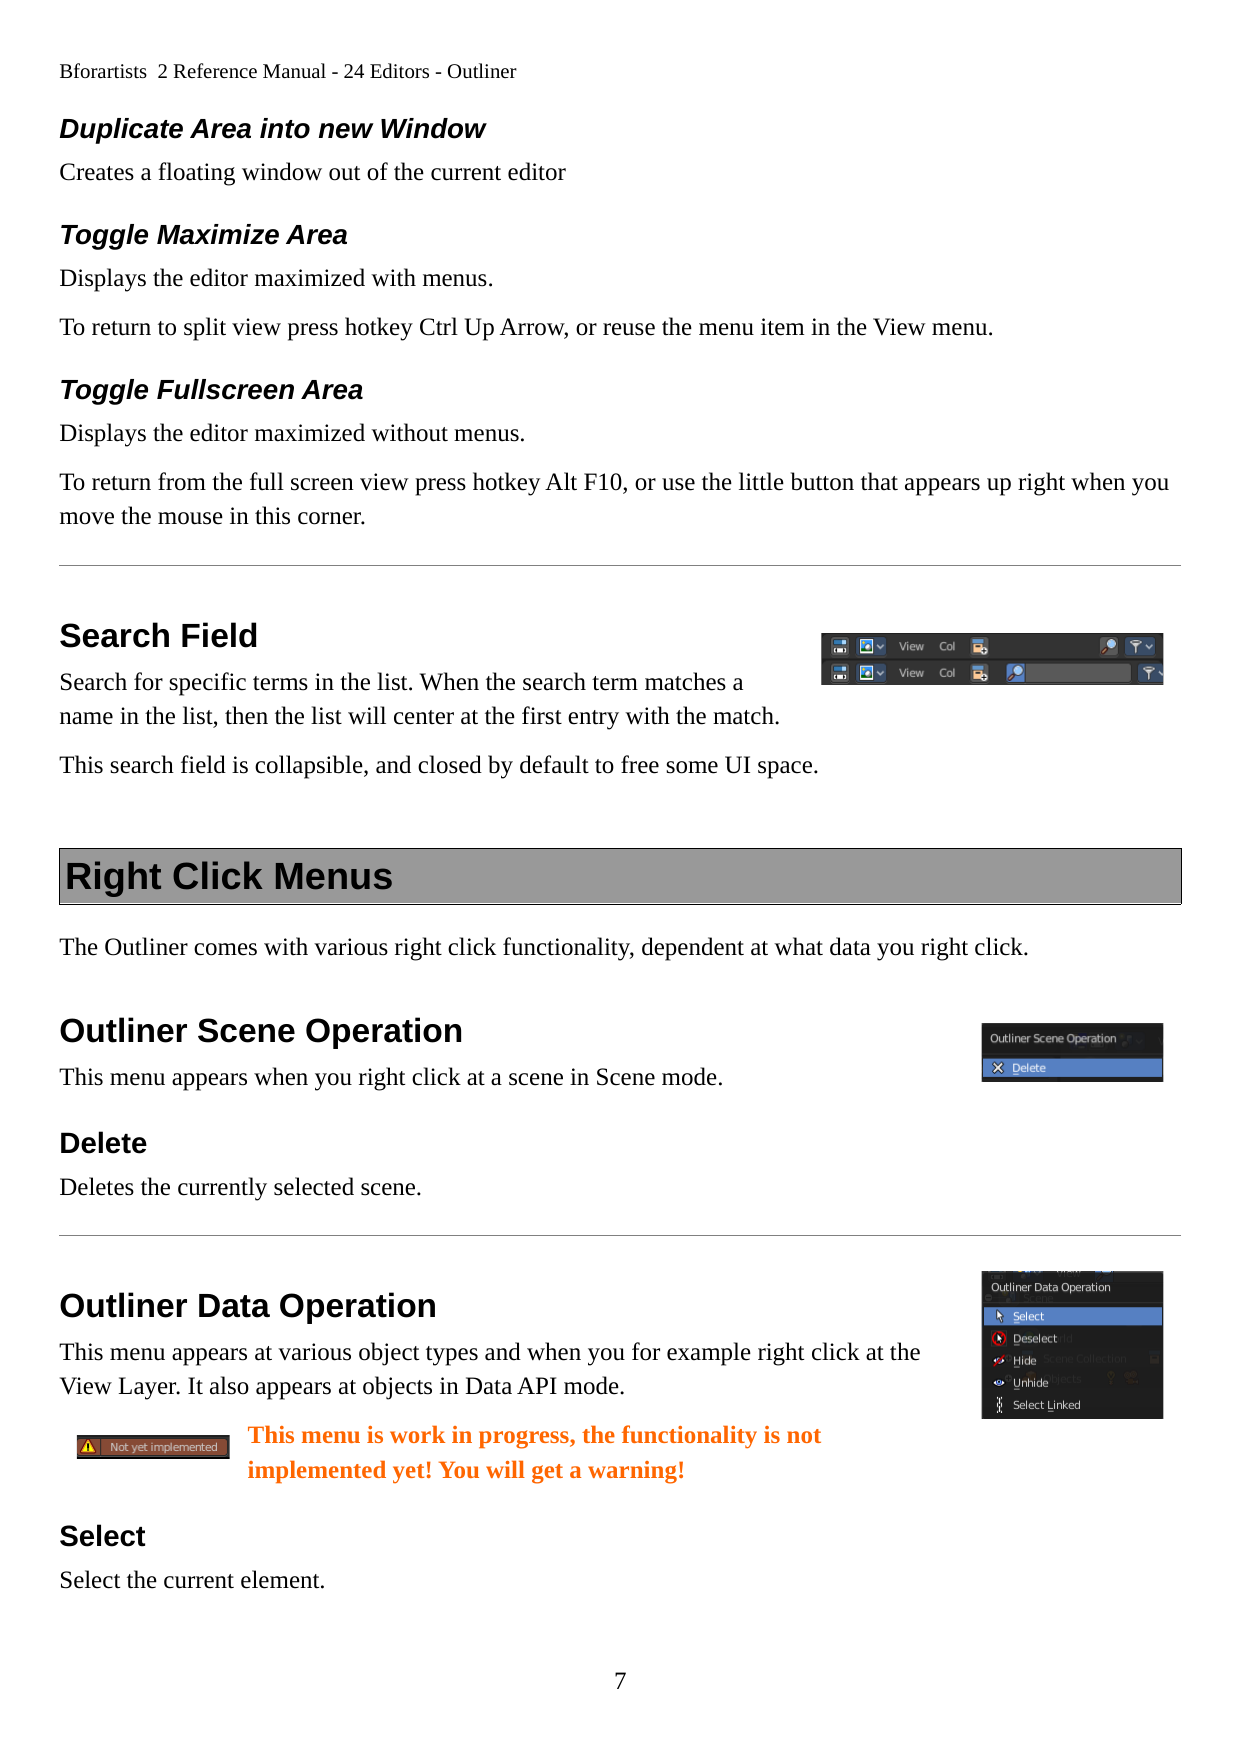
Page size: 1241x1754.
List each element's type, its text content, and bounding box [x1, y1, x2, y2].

picture [981, 1271, 1164, 1419]
text The Outliner comes with various right click functionality, dependent at what data you right click. [59, 932, 1181, 961]
text This search field is collapsible, and closed by default to free some UI space. [59, 750, 1181, 779]
text Creates a floating window out of the current editor [59, 157, 1181, 186]
table_header Right Click Menus [60, 849, 1181, 903]
picture [981, 1023, 1164, 1082]
text To return from the full screen view press hotkey Alt F10, or use the little button that appears up right when you move the mouse in this corner. [59, 467, 1181, 530]
picture [821, 633, 1164, 685]
subtitle Delete [59, 1126, 1181, 1159]
text To return to split view press hotkey Ctrl Up Arrow, or reuse the menu item in the View menu. [59, 312, 1181, 341]
subtitle Toggle Fullscreen Area [59, 373, 1181, 405]
subtitle Outliner Scene Operation [59, 1011, 1181, 1049]
subtitle Duplicate Area into new Window [59, 113, 1181, 144]
text Deletes the currently selected scene. [59, 1172, 1181, 1201]
text This menu appears when you right click at a scene in Scene mode. [59, 1062, 1181, 1091]
text This menu appears at various object types and when you for example right click at the View Layer. It also appears at objects in Data API mode. [59, 1337, 981, 1400]
text Displays the editor maximized with menus. [59, 263, 1181, 292]
subtitle [1164, 1286, 1181, 1324]
subtitle Outliner Data Operation [59, 1286, 981, 1324]
text Search for specific terms in the list. When the search term matches a name in the list, then the list will center at the first entry with the match. [59, 667, 1181, 730]
text Displays the editor maximized without menus. [59, 418, 1181, 447]
text This menu is work in progress, the functionality is not implemented yet! You will get a warning! [59, 1421, 1181, 1484]
subtitle Select [59, 1519, 1181, 1552]
subtitle Search Field [59, 616, 1181, 654]
picture [76, 1435, 230, 1459]
subtitle Toggle Maximize Area [59, 218, 1181, 250]
text Select the current element. [59, 1565, 1181, 1594]
